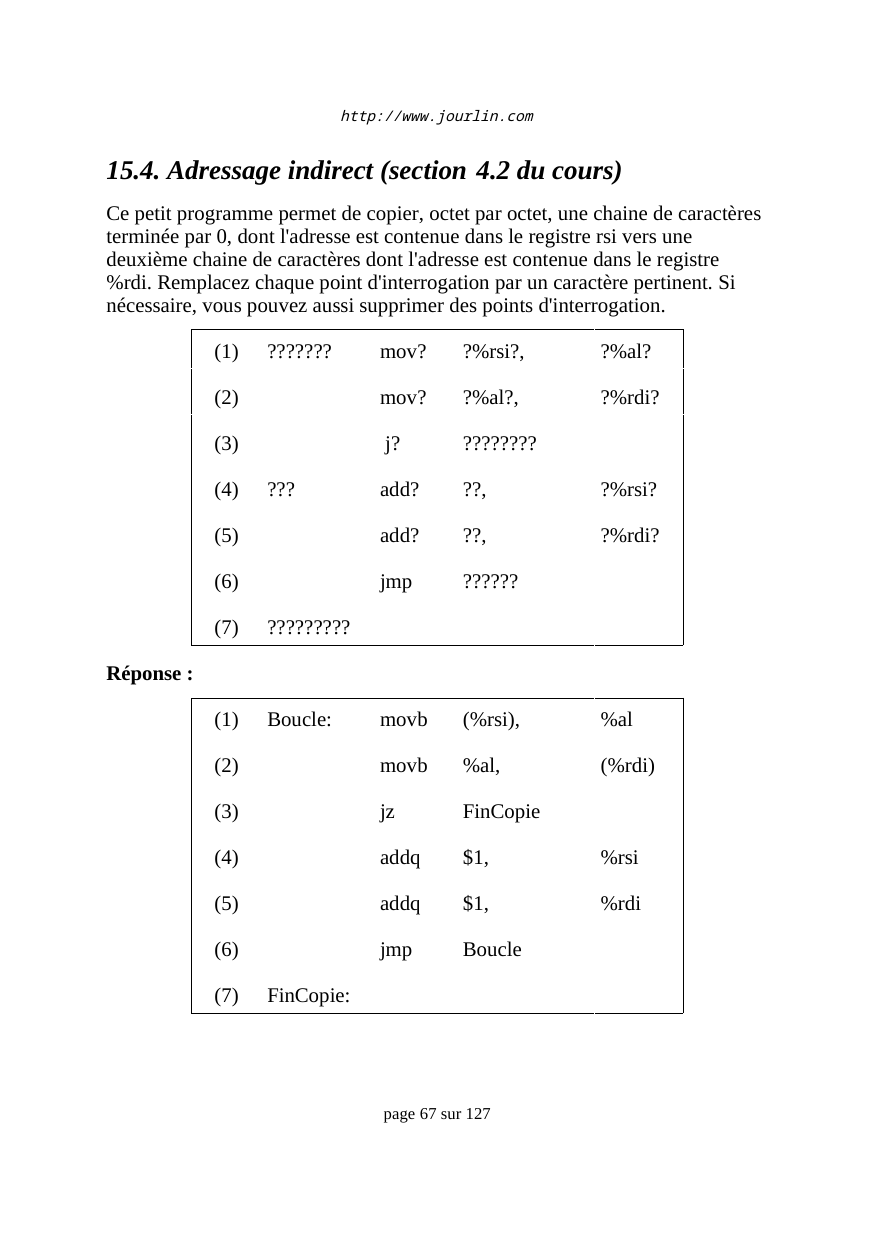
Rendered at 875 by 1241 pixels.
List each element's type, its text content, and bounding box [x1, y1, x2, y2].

table_cell (7) [192, 599, 261, 645]
table_header Boucle: [261, 699, 374, 737]
table_cell [595, 967, 683, 1013]
table_cell (%rdi) [595, 737, 683, 783]
table_cell (2) [192, 369, 261, 414]
table_cell ?????? [457, 553, 594, 599]
table_cell FinCopie: [261, 967, 374, 1013]
table_cell [374, 967, 457, 1013]
table_cell [374, 599, 457, 645]
table_cell $1, [457, 875, 594, 921]
table_cell (3) [192, 415, 261, 461]
table_cell [457, 599, 594, 645]
table_cell (3) [192, 783, 261, 829]
table_cell addq [374, 829, 457, 875]
table_cell ?%rdi? [595, 507, 683, 553]
table_cell Boucle [457, 921, 594, 967]
table_cell %rdi [595, 875, 683, 921]
table_cell (6) [192, 553, 261, 599]
table_cell ???????? [457, 415, 594, 461]
table_cell movb [374, 737, 457, 783]
table_cell %rsi [595, 829, 683, 875]
table_cell mov? [374, 369, 457, 414]
table_cell jmp [374, 921, 457, 967]
table_cell (4) [192, 829, 261, 875]
table_cell $1, [457, 829, 594, 875]
table_cell [261, 829, 374, 875]
table_cell (5) [192, 507, 261, 553]
table_cell [261, 369, 374, 414]
table_cell [261, 415, 374, 461]
table_cell ??? [261, 461, 374, 507]
table_header mov? [374, 330, 457, 368]
table_cell ????????? [261, 599, 374, 645]
table_cell addq [374, 875, 457, 921]
table_cell ?%al?, [457, 369, 594, 414]
table_header ?%al? [595, 330, 683, 368]
table_cell jz [374, 783, 457, 829]
table_cell [595, 415, 683, 461]
table_cell add? [374, 461, 457, 507]
table_cell ?%rdi? [595, 369, 683, 414]
table_cell (6) [192, 921, 261, 967]
table_header ?%rsi?, [457, 330, 594, 368]
text Réponse : [106, 645, 768, 685]
table_cell [261, 921, 374, 967]
table_header (%rsi), [457, 699, 594, 737]
text Ce petit programme permet de copier, octet par octet, une chaine de caractères terminée par 0, dont l'adresse est contenue dans le registre rsi vers une deuxième chaine de caractères dont l'adresse est contenue dans le registre %rdi. Remplacez chaque point d'interrogation par un caractère pertinent. Si nécessaire, vous pouvez aussi supprimer des points d'interrogation. [106, 198, 768, 317]
table_cell j? [374, 415, 457, 461]
table_cell [595, 783, 683, 829]
table_cell [457, 967, 594, 1013]
table_cell [595, 553, 683, 599]
table_cell [261, 507, 374, 553]
table_header (1) [192, 699, 261, 737]
table_header ??????? [261, 330, 374, 368]
table_cell (7) [192, 967, 261, 1013]
table_cell (4) [192, 461, 261, 507]
table_cell (2) [192, 737, 261, 783]
table_header movb [374, 699, 457, 737]
table_header (1) [192, 330, 261, 368]
table_cell ??, [457, 507, 594, 553]
table_cell [261, 553, 374, 599]
table_cell [595, 599, 683, 645]
table_cell %al, [457, 737, 594, 783]
table_cell [261, 783, 374, 829]
table_header %al [595, 699, 683, 737]
table_cell FinCopie [457, 783, 594, 829]
table_cell jmp [374, 553, 457, 599]
table_cell ??, [457, 461, 594, 507]
table_cell (5) [192, 875, 261, 921]
subtitle 15.4. Adressage indirect (section 4.2 du cours) [106, 156, 768, 185]
table_cell [595, 921, 683, 967]
table_cell add? [374, 507, 457, 553]
table_cell ?%rsi? [595, 461, 683, 507]
table_cell [261, 875, 374, 921]
table_cell [261, 737, 374, 783]
